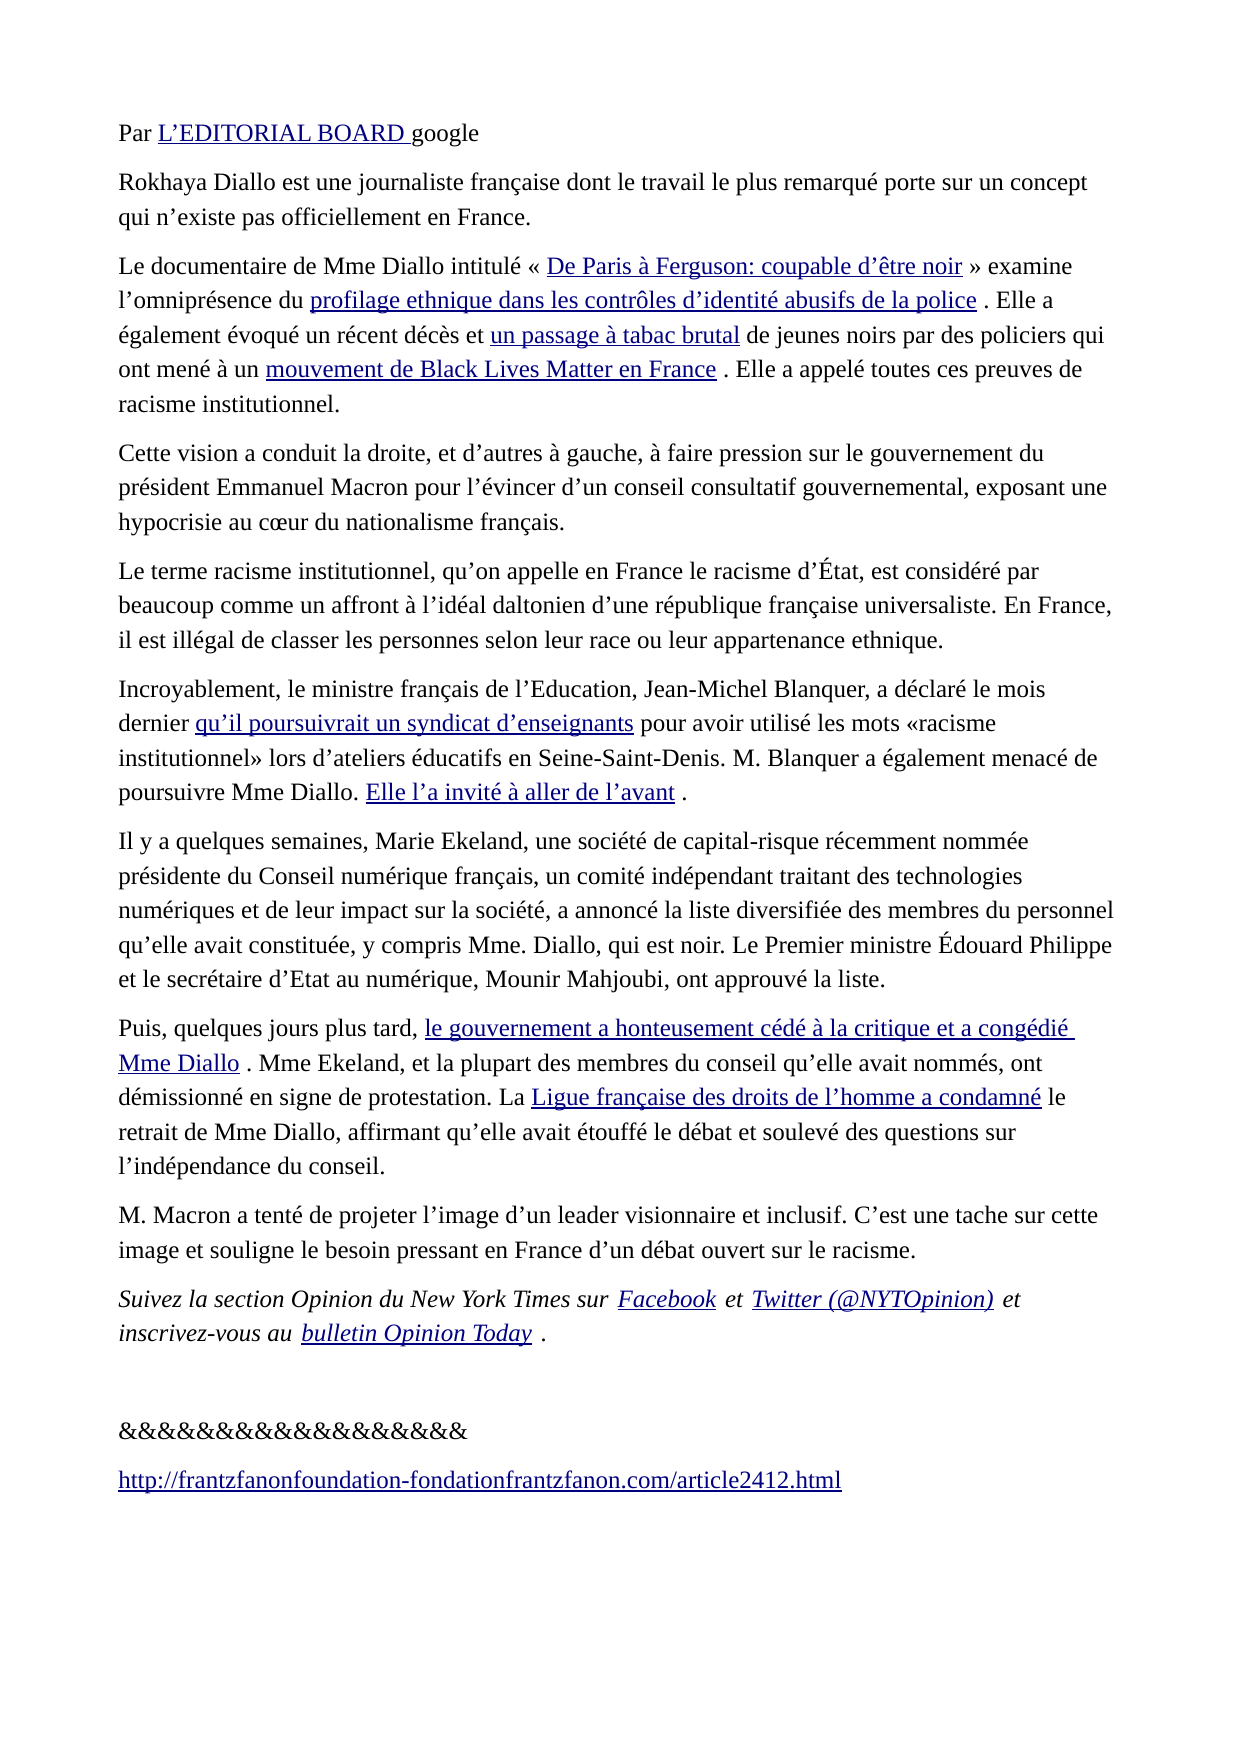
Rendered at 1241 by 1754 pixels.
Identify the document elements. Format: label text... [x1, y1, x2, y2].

text Puis, quelques jours plus tard, le gouvernement a honteusement cédé à la critique et a congédié Mme Diallo . Mme Ekeland, et la plupart des membres du conseil qu’elle avait nommés, ont démissionné en signe de protestation. La Ligue française des droits de l’homme a condamné le retrait de Mme Diallo, affirmant qu’elle avait étouffé le débat et soulevé des questions sur l’indépendance du conseil. [118, 1013, 1122, 1180]
text Cette vision a conduit la droite, et d’autres à gauche, à faire pression sur le gouvernement du président Emmanuel Macron pour l’évincer d’un conseil consultatif gouvernemental, exposant une hypocrisie au cœur du nationalisme français. [118, 438, 1122, 535]
text Le documentaire de Mme Diallo intitulé « De Paris à Ferguson: coupable d’être noir » examine l’omniprésence du profilage ethnique dans les contrôles d’identité abusifs de la police . Elle a également évoqué un récent décès et un passage à tabac brutal de jeunes noirs par des policiers qui ont mené à un mouvement de Black Lives Matter en France . Elle a appelé toutes ces preuves de racisme institutionnel. [118, 251, 1122, 417]
text Le terme racisme institutionnel, qu’on appelle en France le racisme d’État, est considéré par beaucoup comme un affront à l’idéal daltonien d’une république française universaliste. En France, il est illégal de classer les personnes selon leur race ou leur appartenance ethnique. [118, 556, 1122, 653]
text &&&&&&&&&&&&&&&&&& [118, 1416, 1122, 1445]
text Suivez la section Opinion du New York Times sur Facebook et Twitter (@NYTOpinion) et inscrivez-vous au bulletin Opinion Today . [118, 1284, 1122, 1347]
text M. Macron a tenté de projeter l’image d’un leader visionnaire et inclusif. C’est une tache sur cette image et souligne le besoin pressant en France d’un débat ouvert sur le racisme. [118, 1200, 1122, 1263]
text http://frantzfanonfoundation-fondationfrantzfanon.com/article2412.html [118, 1465, 1122, 1494]
text Rokhaya Diallo est une journaliste française dont le travail le plus remarqué porte sur un concept qui n’existe pas officiellement en France. [118, 167, 1122, 230]
text Par L’EDITORIAL BOARD google [118, 118, 1122, 147]
text Incroyablement, le ministre français de l’Education, Jean-Michel Blanquer, a déclaré le mois dernier qu’il poursuivrait un syndicat d’enseignants pour avoir utilisé les mots «racisme institutionnel» lors d’ateliers éducatifs en Seine-Saint-Denis. M. Blanquer a également menacé de poursuivre Mme Diallo. Elle l’a invité à aller de l’avant . [118, 674, 1122, 806]
text Il y a quelques semaines, Marie Ekeland, une société de capital-risque récemment nommée présidente du Conseil numérique français, un comité indépendant traitant des technologies numériques et de leur impact sur la société, a annoncé la liste diversifiée des membres du personnel qu’elle avait constituée, y compris Mme. Diallo, qui est noir. Le Premier ministre Édouard Philippe et le secrétaire d’Etat au numérique, Mounir Mahjoubi, ont approuvé la liste. [118, 826, 1122, 993]
